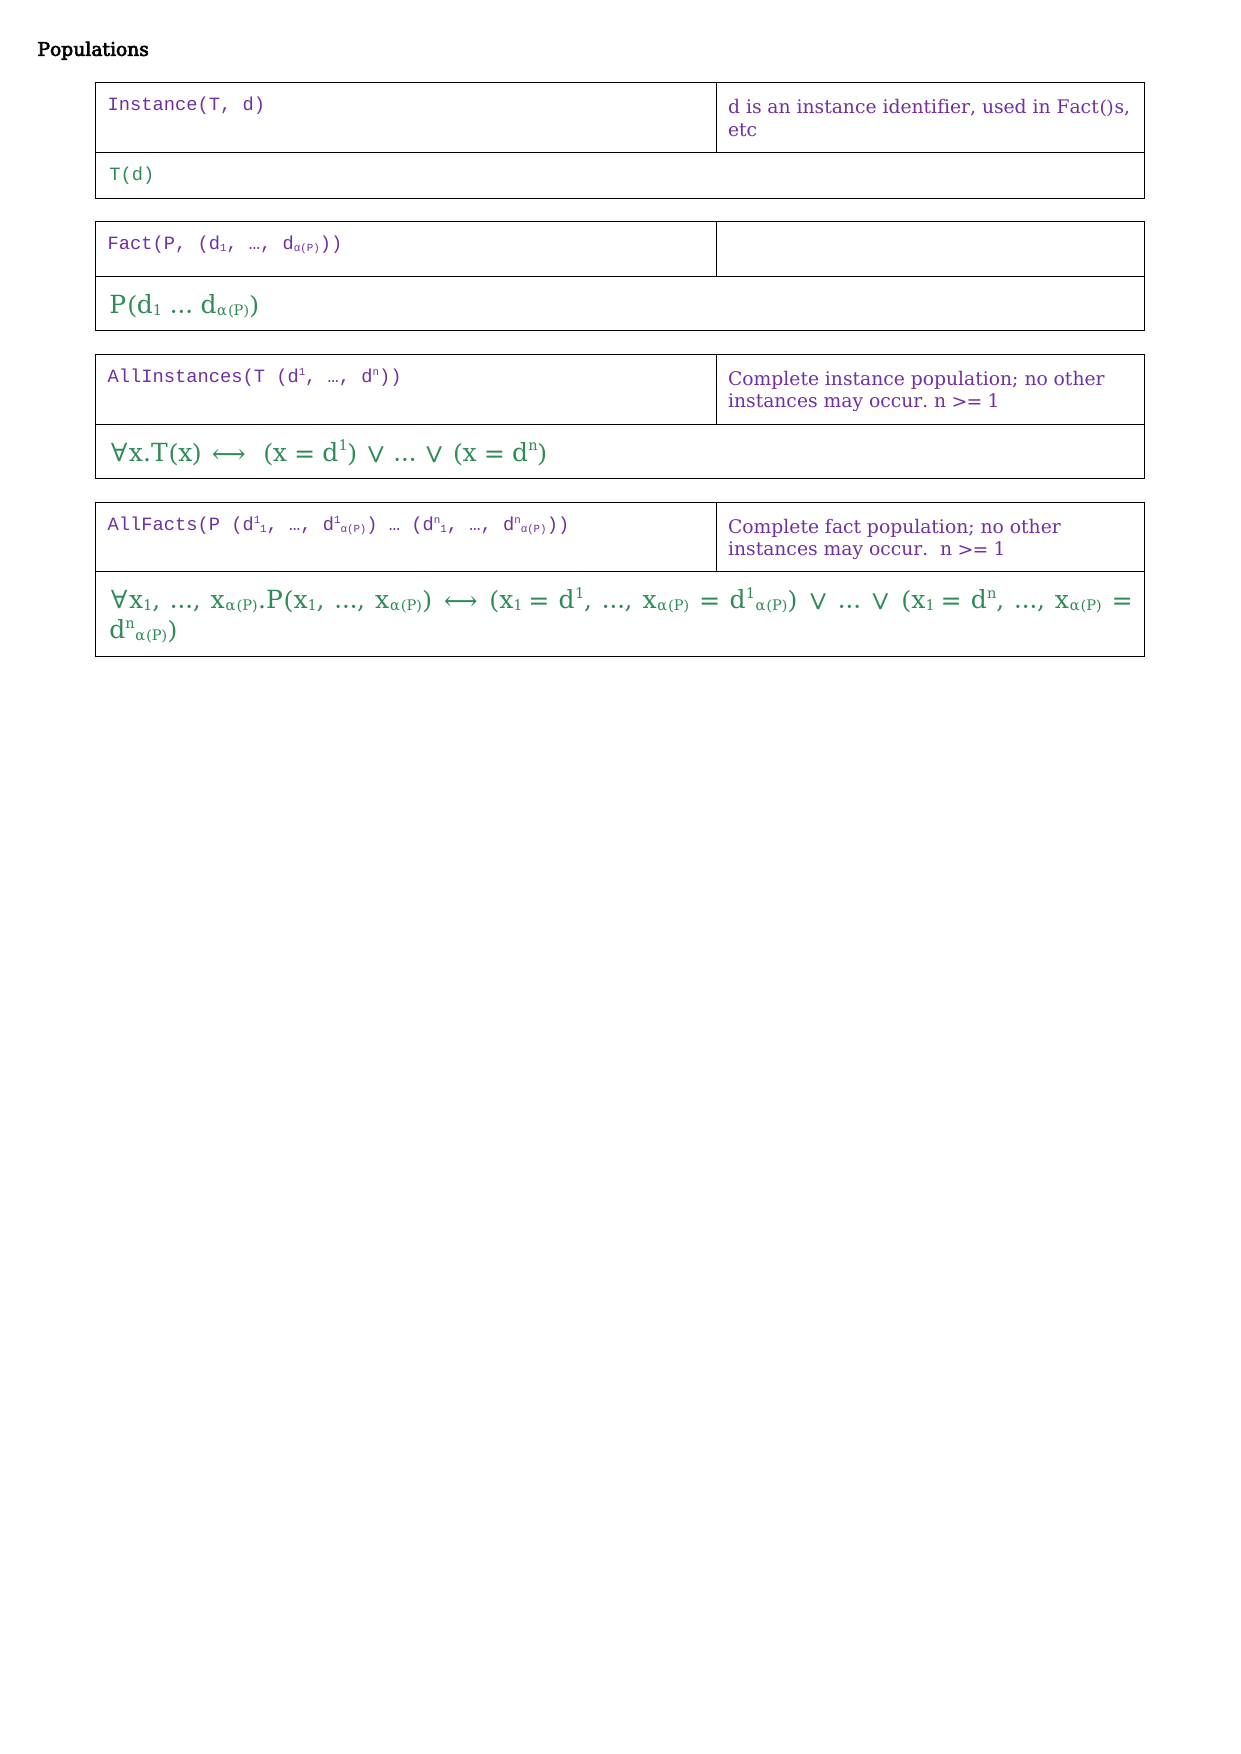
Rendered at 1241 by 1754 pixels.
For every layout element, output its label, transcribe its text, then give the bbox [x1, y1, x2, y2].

table_cell P(d1 … dα(P)) [96, 277, 1144, 330]
table_header Complete instance population; no other instances may occur. n >= 1 [717, 355, 1144, 423]
table_header AllFacts(P (d11, …, d1α(P)) … (dn1, …, dnα(P))) [96, 503, 716, 571]
table_header Fact(P, (d1, …, dα(P))) [96, 222, 716, 276]
table_cell ∀x1, …, xα(P).P(x1, …, xα(P)) ⟷ (x1 = d1, …, xα(P) = d1α(P)) ∨ … ∨ (x1 = dn, …, xα(P) = dnα(P)) [96, 572, 1144, 656]
table_cell T(d) [96, 153, 1144, 198]
table_cell ∀x.T(x) ⟷ (x = d1) ∨ … ∨ (x = dn) [96, 425, 1144, 478]
table_header Instance(T, d) [96, 83, 716, 152]
table_header [717, 222, 1144, 276]
table_header Complete fact population; no other instances may occur. n >= 1 [717, 503, 1144, 571]
table_header AllInstances(T (d1, …, dn)) [96, 355, 716, 423]
table_header d is an instance identifier, used in Fact()s, etc [717, 83, 1144, 152]
subtitle Populations [37, 37, 1202, 60]
